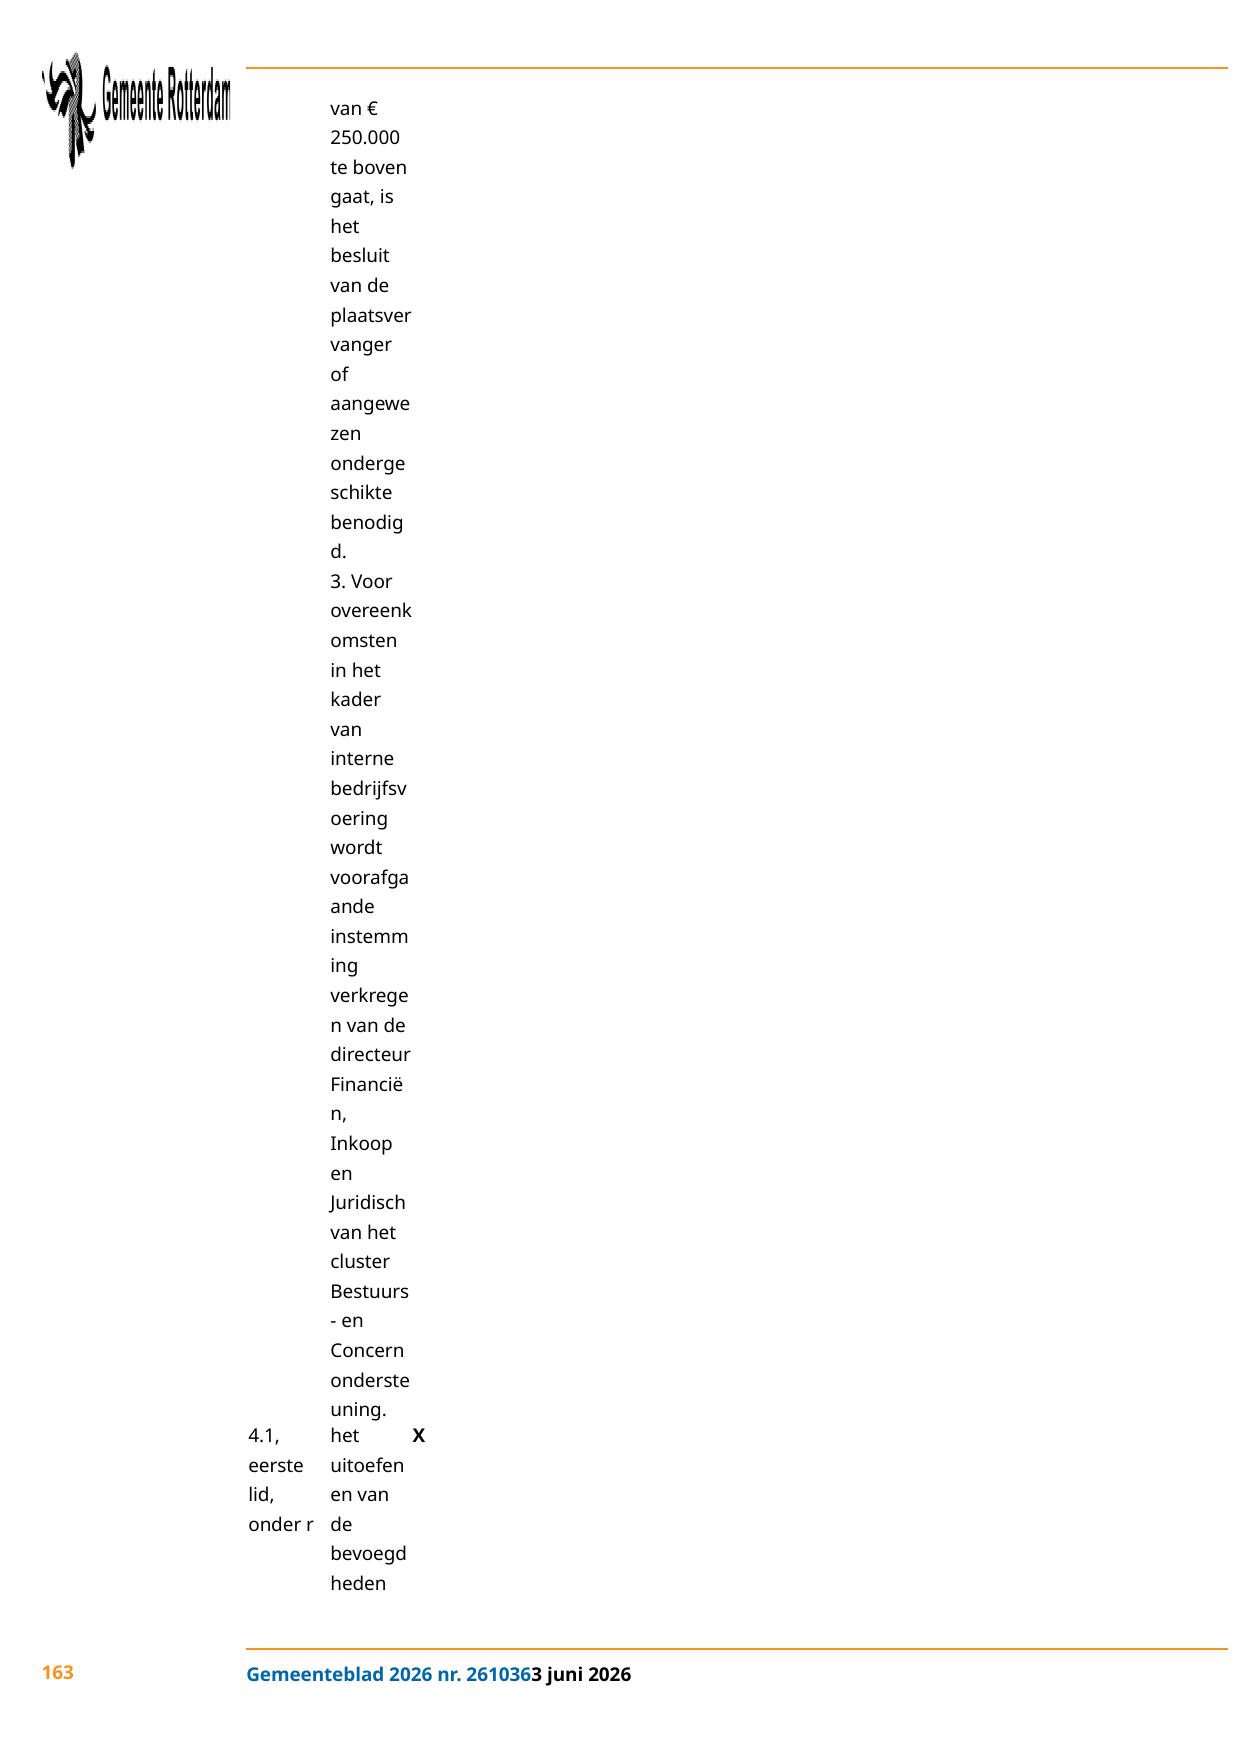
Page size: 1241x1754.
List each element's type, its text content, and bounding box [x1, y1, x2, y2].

table_cell [494, 95, 577, 1422]
table_cell van € 250.000 te boven gaat, is het besluit van de plaatsvervanger of aangewezen ondergeschikte benodigd. 3. Voor overeenkomsten in het kader van interne bedrijfsvoering wordt voorafgaande instemming verkregen van de directeur Financiën, Inkoop en Juridisch van het cluster Bestuurs- en Concernondersteuning. [330, 95, 412, 1422]
table_cell [823, 1422, 905, 1596]
table_cell [741, 1422, 823, 1596]
table_cell [823, 95, 905, 1422]
table_cell [1069, 1422, 1152, 1596]
table_cell [412, 95, 494, 1422]
table_cell [577, 95, 741, 1422]
table_cell [987, 95, 1069, 1422]
table_cell X [412, 1422, 494, 1596]
table_cell het uitoefenen van de bevoegdheden [330, 1422, 412, 1596]
table_cell [248, 95, 330, 1422]
table_cell [905, 1422, 987, 1596]
table_cell [987, 1422, 1069, 1596]
picture [41, 47, 231, 172]
table_cell [494, 1422, 577, 1596]
table_cell [577, 1422, 741, 1596]
table_cell [741, 95, 823, 1422]
table_cell [1069, 95, 1152, 1422]
table_cell [905, 95, 987, 1422]
table_cell 4.1, eerste lid, onder r [248, 1422, 330, 1596]
